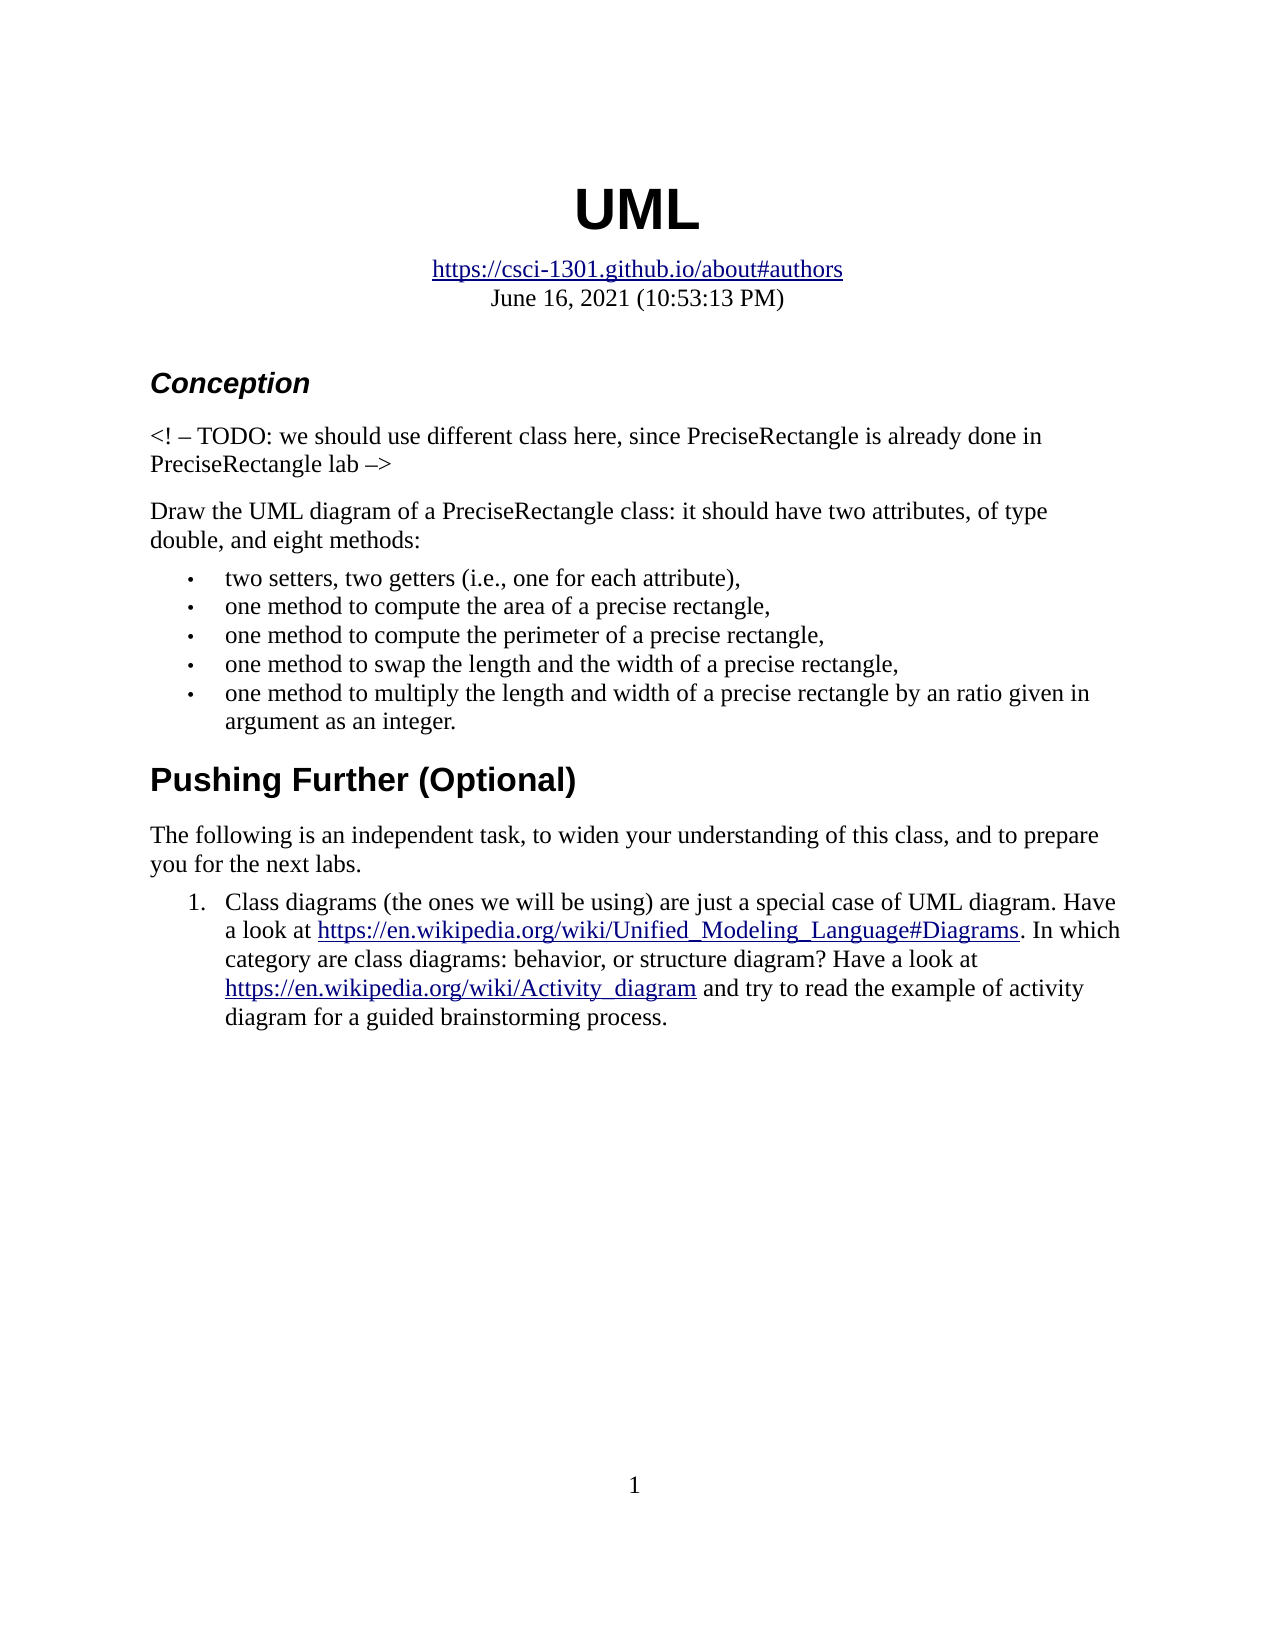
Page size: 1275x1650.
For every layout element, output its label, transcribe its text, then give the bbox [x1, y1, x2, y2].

list one method to compute the area of a precise rectangle, [187, 591, 1125, 620]
list Class diagrams (the ones we will be using) are just a special case of UML diagram. Have a look at https://en.wikipedia.org/wiki/Unified_Modeling_Language#Diagrams. In which category are class diagrams: behavior, or structure diagram? Have a look at https://en.wikipedia.org/wiki/Activity_diagram and try to read the example of activity diagram for a guided brainstorming process. [187, 887, 1125, 1031]
list one method to swap the length and the width of a precise rectangle, [187, 649, 1125, 678]
text June 16, 2021 (10:53:13 PM) [150, 283, 1125, 312]
subtitle Conception [150, 366, 1125, 399]
list one method to compute the perimeter of a precise rectangle, [187, 620, 1125, 649]
list one method to multiply the length and width of a precise rectangle by an ratio given in argument as an integer. [187, 678, 1125, 735]
text https://csci-1301.github.io/about#authors [150, 254, 1125, 283]
title UML [150, 175, 1125, 242]
text Draw the UML diagram of a PreciseRectangle class: it should have two attributes, of type double, and eight methods: [150, 496, 1125, 554]
text The following is an independent task, to widen your understanding of this class, and to prepare you for the next labs. [150, 820, 1125, 878]
subtitle Pushing Further (Optional) [150, 760, 1125, 799]
text <! – TODO: we should use different class here, since PreciseRectangle is already done in PreciseRectangle lab –> [150, 421, 1125, 478]
list two setters, two getters (i.e., one for each attribute), [187, 563, 1125, 591]
